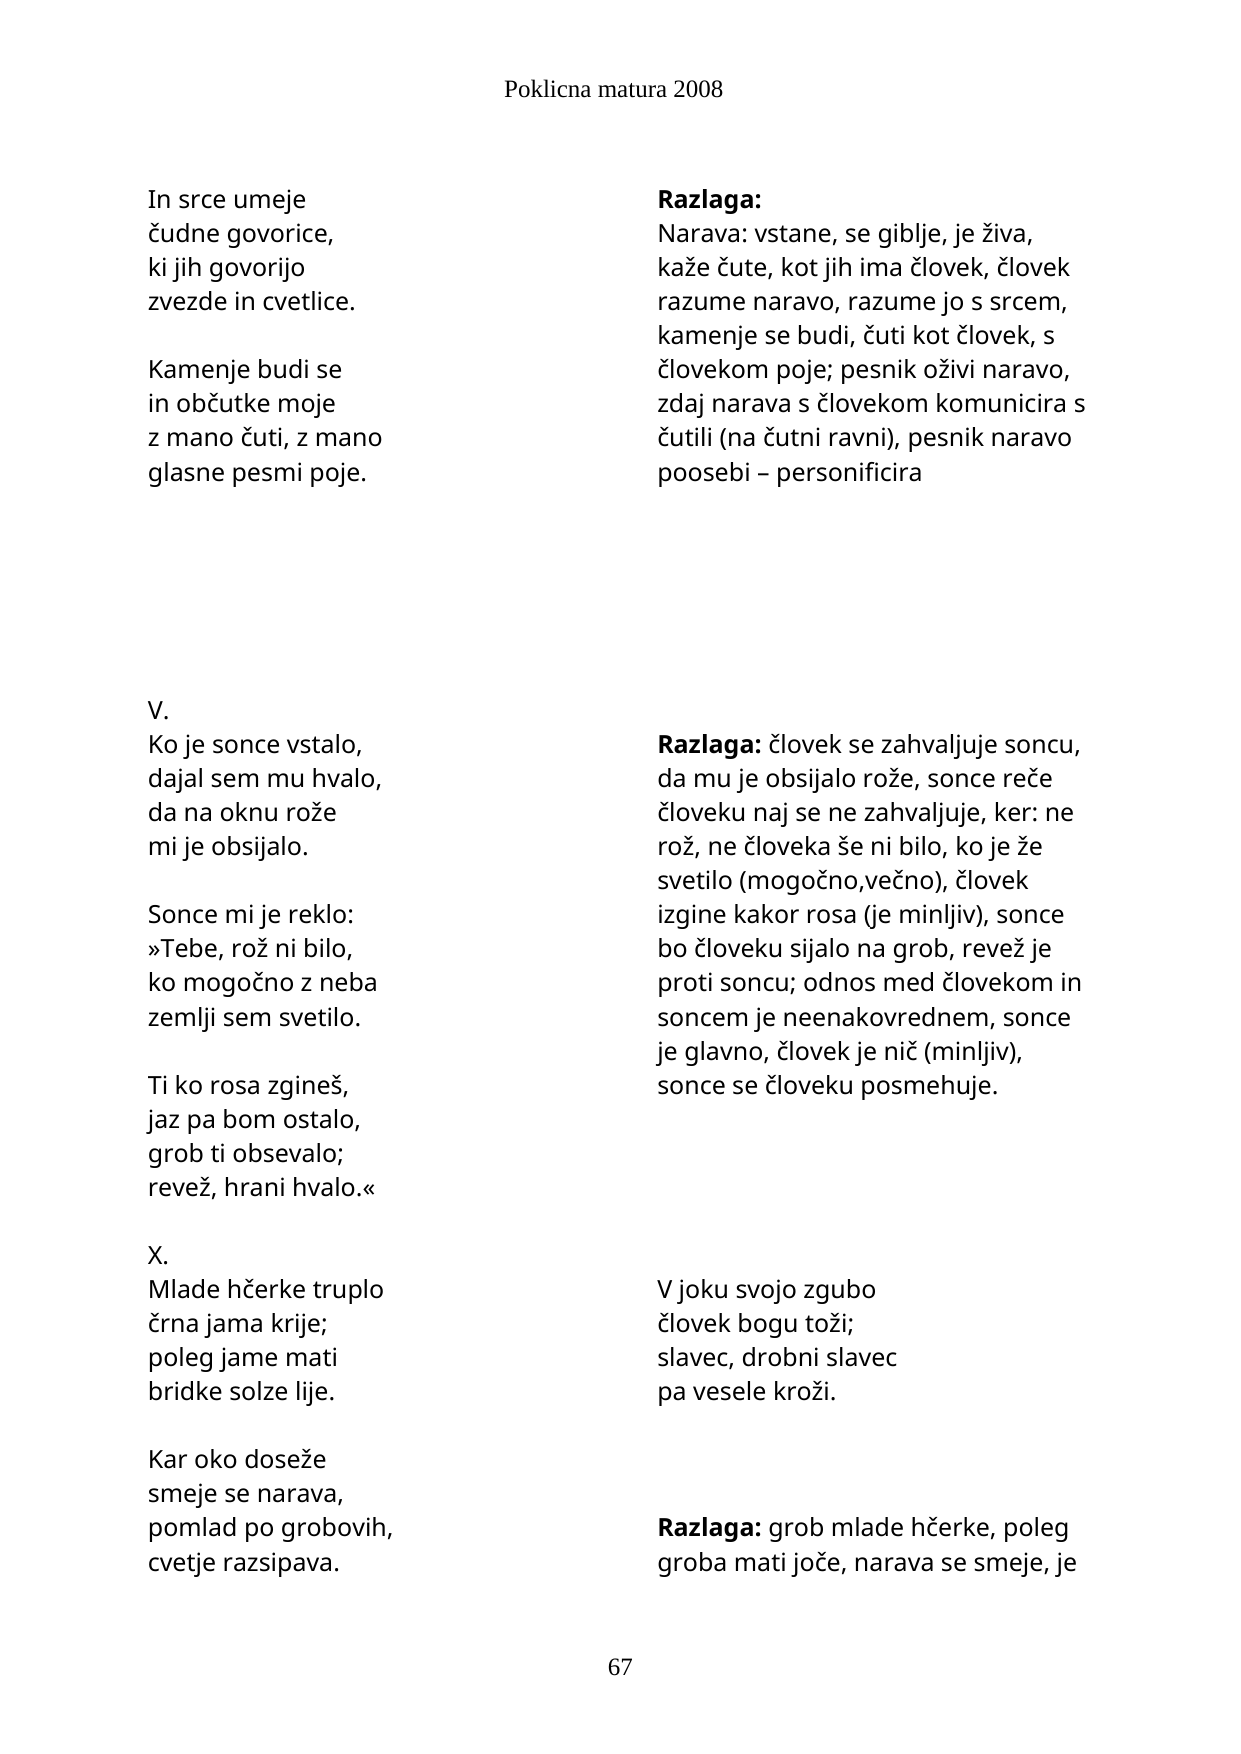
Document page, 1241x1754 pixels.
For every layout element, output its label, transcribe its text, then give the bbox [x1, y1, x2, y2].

text Kamenje budi se [148, 352, 583, 386]
text zemlji sem svetilo. [148, 999, 583, 1033]
text da na oknu rože [148, 795, 583, 829]
text Razlaga: grob mlade hčerke, poleg groba mati joče, narava se smeje, je [657, 1510, 1093, 1578]
text »Tebe, rož ni bilo, [148, 931, 583, 965]
text X. [148, 1238, 583, 1272]
text zvezde in cvetlice. [148, 284, 583, 318]
text čudne govorice, [148, 216, 583, 250]
text jaz pa bom ostalo, grob ti obsevalo; revež, hrani hvalo.« [148, 1101, 583, 1203]
text črna jama krije; [148, 1306, 583, 1340]
text Kar oko doseže [148, 1442, 583, 1476]
text ko mogočno z neba [148, 965, 583, 999]
text Ko je sonce vstalo, [148, 727, 583, 761]
text Razlaga: [657, 182, 1093, 216]
text človek bogu toži; slavec, drobni slavec pa vesele kroži. [657, 1306, 1093, 1408]
text V joku svojo zgubo [657, 1272, 1093, 1306]
text Ti ko rosa zgineš, [148, 1067, 583, 1101]
text in občutke moje z mano čuti, z mano glasne pesmi poje. [148, 386, 583, 488]
text Razlaga: človek se zahvaljuje soncu, da mu je obsijalo rože, sonce reče človeku naj se ne zahvaljuje, ker: ne rož, ne človeka še ni bilo, ko je že svetilo (mogočno,večno), človek izgine kakor rosa (je minljiv), sonce bo človeku sijalo na grob, revež je proti soncu; odnos med človekom in soncem je neenakovrednem, sonce je glavno, človek je nič (minljiv), sonce se človeku posmehuje. [657, 727, 1093, 1101]
text V. [148, 693, 583, 727]
text dajal sem mu hvalo, [148, 761, 583, 795]
text smeje se narava, [148, 1476, 583, 1510]
text mi je obsijalo. [148, 829, 583, 863]
text poleg jame mati [148, 1340, 583, 1374]
text pomlad po grobovih, [148, 1510, 583, 1544]
text Narava: vstane, se giblje, je živa, kaže čute, kot jih ima človek, človek razume naravo, razume jo s srcem, kamenje se budi, čuti kot človek, s človekom poje; pesnik oživi naravo, zdaj narava s človekom komunicira s čutili (na čutni ravni), pesnik naravo poosebi – personificira [657, 216, 1093, 488]
text In srce umeje [148, 182, 583, 216]
text cvetje razsipava. [148, 1544, 583, 1578]
text bridke solze lije. [148, 1374, 583, 1408]
text Sonce mi je reklo: [148, 897, 583, 931]
text ki jih govorijo [148, 250, 583, 284]
text Mlade hčerke truplo [148, 1272, 583, 1306]
